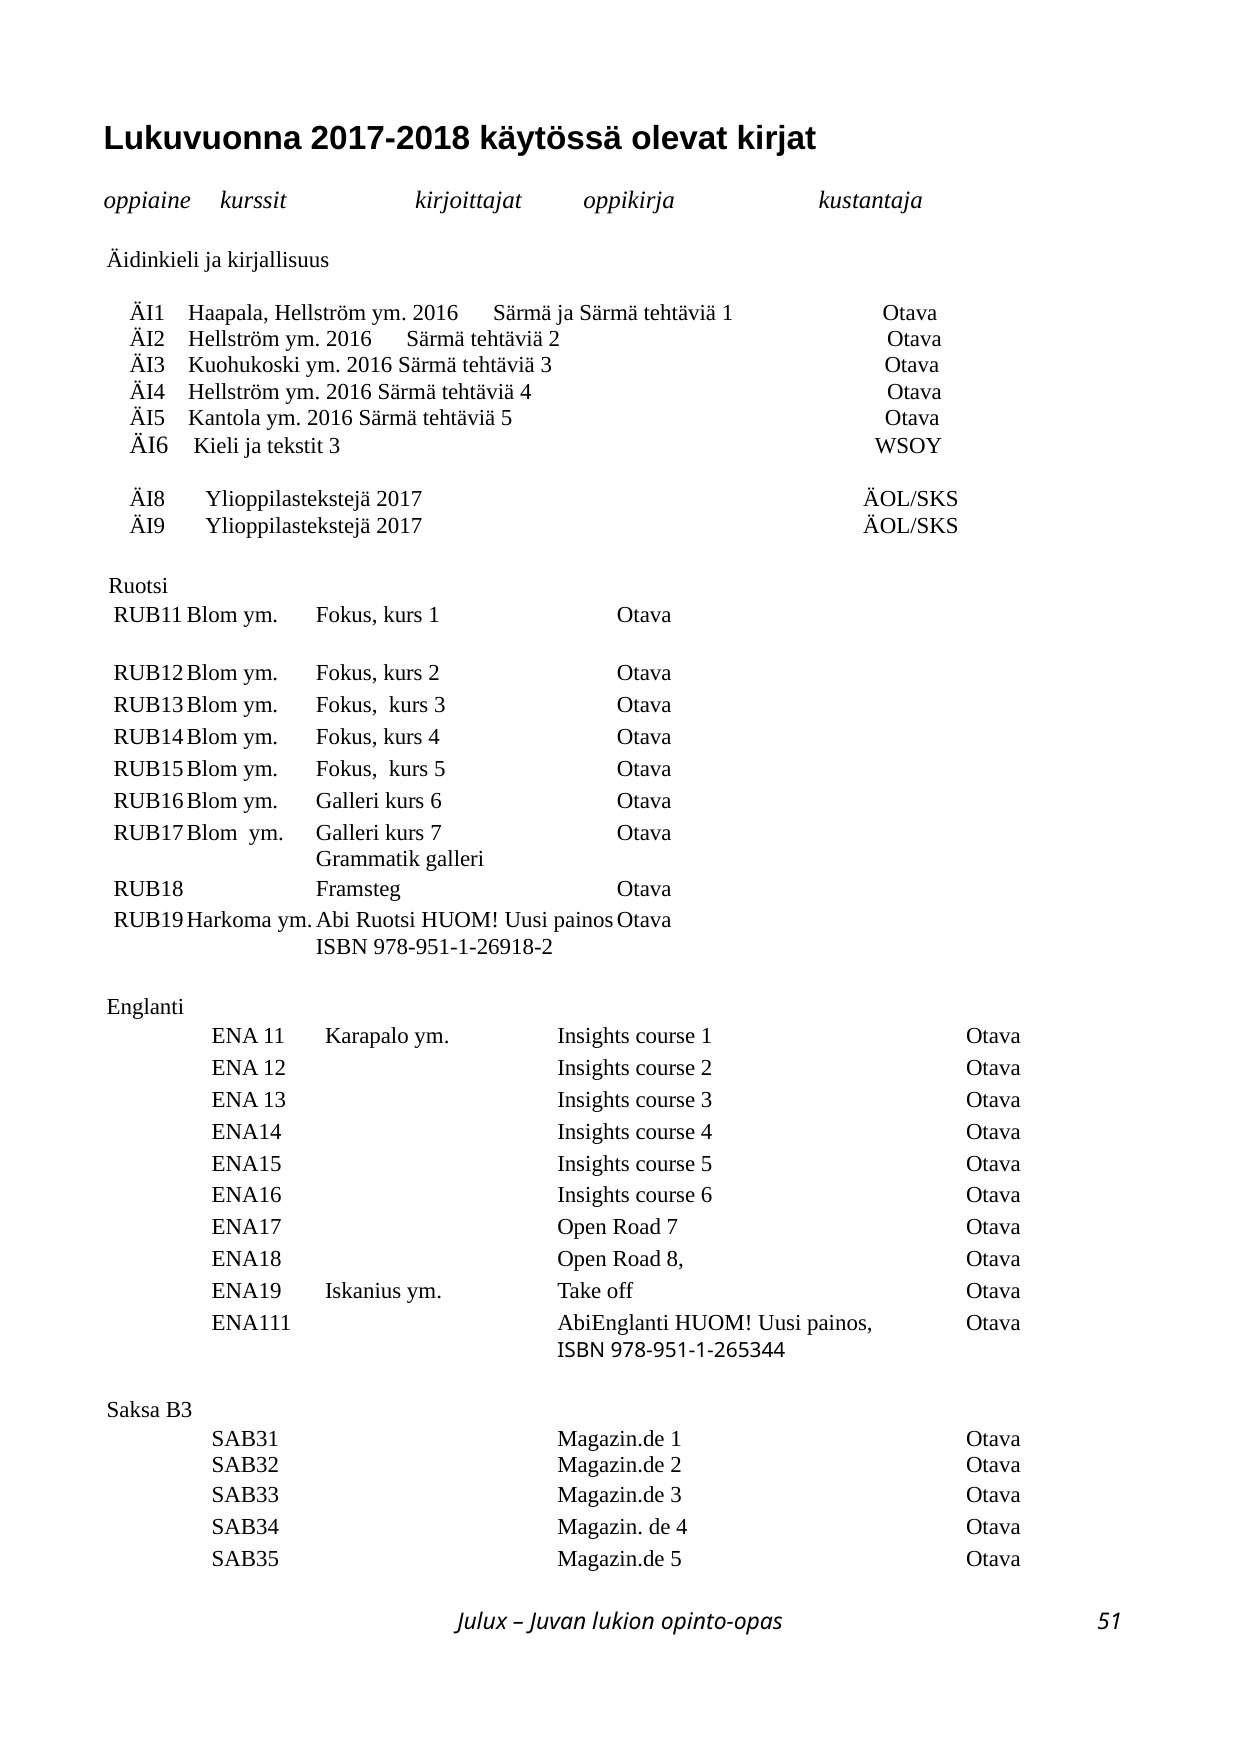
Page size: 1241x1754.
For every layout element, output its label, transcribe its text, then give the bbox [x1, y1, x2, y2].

table_cell [323, 1180, 556, 1212]
table_cell [106, 817, 112, 873]
table_cell Otava [964, 1212, 1107, 1244]
table_cell [106, 658, 112, 690]
table_cell Insights course 1 [556, 1021, 964, 1052]
table_cell RUB18 [112, 873, 185, 905]
table_cell Blom ym. [185, 754, 314, 785]
table_cell Blom ym. [185, 690, 314, 722]
table_cell Otava [964, 1276, 1107, 1307]
table_cell Otava [964, 1084, 1107, 1116]
table_cell [323, 1543, 556, 1575]
table_cell Harkoma ym. [185, 905, 314, 961]
table_cell [323, 1424, 556, 1479]
table_cell [323, 1053, 556, 1084]
table_cell Magazin. de 4 [556, 1511, 964, 1543]
table_cell Blom ym. [185, 600, 314, 658]
table_cell [106, 905, 112, 961]
table_cell [105, 1244, 210, 1276]
table_cell [105, 1276, 210, 1307]
table_cell Otava [964, 1148, 1107, 1180]
table_cell [323, 1084, 556, 1116]
table_cell ENA14 [210, 1116, 323, 1148]
table_cell [103, 214, 1108, 1577]
table_cell [323, 1480, 556, 1511]
table_cell [106, 785, 112, 817]
table_cell [106, 690, 112, 722]
table_cell Magazin.de 5 [556, 1543, 964, 1575]
table_cell Otava [615, 600, 673, 658]
table_cell Fokus, kurs 3 [314, 690, 615, 722]
table_cell Open Road 8, [556, 1244, 964, 1276]
table_cell [323, 1308, 556, 1365]
table_cell Otava [964, 1021, 1107, 1052]
table_cell [106, 600, 112, 658]
table_cell [105, 540, 1107, 962]
table_cell Otava [964, 1244, 1107, 1276]
table_cell Otava [615, 873, 673, 905]
table_cell RUB11 [112, 600, 185, 658]
table_cell [105, 1212, 210, 1244]
table_cell Galleri kurs 6 [314, 785, 615, 817]
table_cell [323, 1212, 556, 1244]
table_cell Otava [615, 754, 673, 785]
table_cell [323, 1511, 556, 1543]
table_cell RUB14 [112, 722, 185, 753]
table_cell [323, 1244, 556, 1276]
table_cell RUB13 [112, 690, 185, 722]
table_cell [185, 873, 314, 905]
table_cell [323, 1116, 556, 1148]
table_cell Framsteg [314, 873, 615, 905]
table_cell SAB31 SAB32 [210, 1424, 323, 1479]
table_cell Magazin.de 3 [556, 1480, 964, 1511]
table_cell ENA16 [210, 1180, 323, 1212]
table_cell [105, 1480, 210, 1511]
table_cell Blom ym. [185, 658, 314, 690]
table_cell ENA19 [210, 1276, 323, 1307]
table_cell Blom ym. [185, 722, 314, 753]
table_cell Otava [964, 1308, 1107, 1365]
table_cell Magazin.de 1 Magazin.de 2 [556, 1424, 964, 1479]
table_cell [105, 1116, 210, 1148]
table_cell [105, 1511, 210, 1543]
table_cell Otava [615, 905, 673, 961]
table_cell [106, 754, 112, 785]
table_cell Otava [964, 1480, 1107, 1511]
table_cell Otava [964, 1116, 1107, 1148]
table_cell Abi Ruotsi HUOM! Uusi painos ISBN 978-951-1-26918-2 [314, 905, 615, 961]
table_cell RUB19 [112, 905, 185, 961]
table_cell AbiEnglanti HUOM! Uusi painos, ISBN 978-951-1-265344 [556, 1308, 964, 1365]
table_cell Galleri kurs 7 Grammatik galleri [314, 817, 615, 873]
table_cell Englanti [105, 963, 1107, 1021]
table_cell Otava [964, 1053, 1107, 1084]
table_cell Otava [964, 1511, 1107, 1543]
table_cell [105, 1053, 210, 1084]
table_cell RUB12 [112, 658, 185, 690]
table_cell Open Road 7 [556, 1212, 964, 1244]
table_cell Insights course 3 [556, 1084, 964, 1116]
table_cell RUB15 [112, 754, 185, 785]
table_cell Karapalo ym. [323, 1021, 556, 1052]
table_cell RUB17 [112, 817, 185, 873]
table_header oppiaine [103, 157, 220, 214]
table_cell Otava [615, 658, 673, 690]
table_header Äidinkieli ja kirjallisuus ÄI1 Haapala, Hellström ym. 2016 Särmä ja Särmä tehtäviä 1 Otava ÄI2 Hellström ym. 2016 Särmä tehtäviä 2 Otava ÄI3 Kuohukoski ym. 2016 Särmä tehtäviä 3 Otava ÄI4 Hellström ym. 2016 Särmä tehtäviä 4 Otava ÄI5 Kantola ym. 2016 Särmä tehtäviä 5 Otava ÄI6 Kieli ja tekstit 3 WSOY ÄI8 Ylioppilastekstejä 2017 ÄOL/SKS ÄI9 Ylioppilastekstejä 2017 ÄOL/SKS [105, 244, 1107, 540]
table_cell Fokus, kurs 1 [314, 600, 615, 658]
table_header [980, 157, 1108, 214]
table_cell [105, 1148, 210, 1180]
table_cell [105, 1084, 210, 1116]
table_cell Otava [615, 722, 673, 753]
table_cell Iskanius ym. [323, 1276, 556, 1307]
table_cell ENA 12 [210, 1053, 323, 1084]
table_cell ENA17 [210, 1212, 323, 1244]
table_cell SAB34 [210, 1511, 323, 1543]
table_cell Insights course 6 [556, 1180, 964, 1212]
table_cell Saksa B3 [105, 1365, 1107, 1424]
table_cell [105, 1180, 210, 1212]
table_cell ENA 13 [210, 1084, 323, 1116]
table_cell ENA15 [210, 1148, 323, 1180]
table_cell Insights course 4 [556, 1116, 964, 1148]
table_cell Otava [615, 690, 673, 722]
table_cell RUB16 [112, 785, 185, 817]
table_cell Insights course 2 [556, 1053, 964, 1084]
table_cell [106, 873, 112, 905]
table_cell Insights course 5 [556, 1148, 964, 1180]
table_cell SAB33 [210, 1480, 323, 1511]
table_header kurssit [220, 157, 415, 214]
table_cell Otava [964, 1543, 1107, 1575]
table_cell Otava [615, 817, 673, 873]
table_cell SAB35 [210, 1543, 323, 1575]
table_cell Otava [964, 1180, 1107, 1212]
table_cell ENA18 [210, 1244, 323, 1276]
table_cell [323, 1148, 556, 1180]
table_header Lukuvuonna 2017-2018 käytössä olevat kirjat [103, 118, 1123, 1577]
table_cell Fokus, kurs 2 [314, 658, 615, 690]
table_header Ruotsi [106, 570, 673, 599]
table_cell Otava [615, 785, 673, 817]
table_cell [105, 1021, 210, 1052]
table_cell Fokus, kurs 4 [314, 722, 615, 753]
table_cell Blom ym. [185, 785, 314, 817]
table_cell [105, 1424, 210, 1479]
table_cell [105, 1543, 210, 1575]
table_header kirjoittajat [415, 157, 583, 214]
table_cell Fokus, kurs 5 [314, 754, 615, 785]
table_cell Otava Otava [964, 1424, 1107, 1479]
table_cell Take off [556, 1276, 964, 1307]
table_cell [105, 1308, 210, 1365]
table_header oppikirja kustantaja [583, 157, 980, 214]
table_cell ENA 11 [210, 1021, 323, 1052]
table_cell [106, 722, 112, 753]
table_cell ENA111 [210, 1308, 323, 1365]
table_cell Blom ym. [185, 817, 314, 873]
